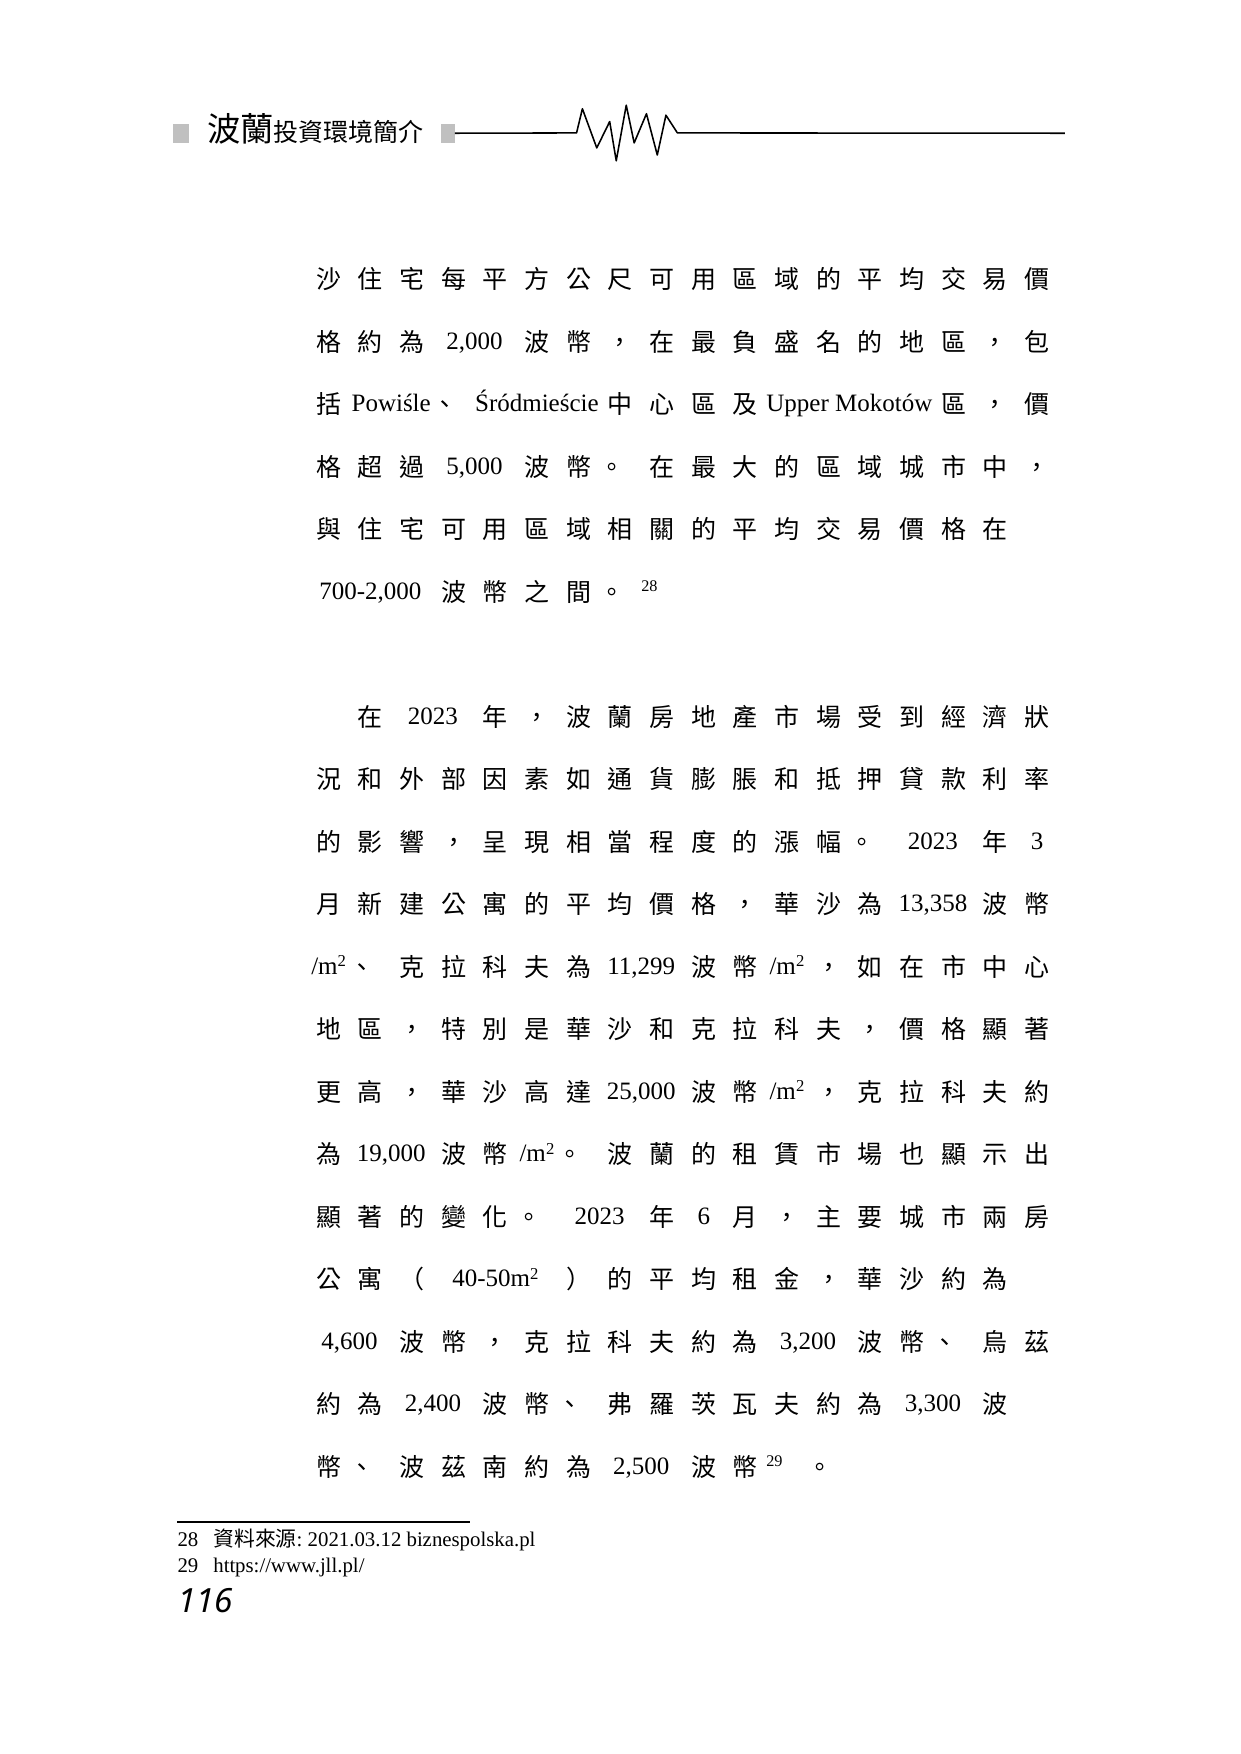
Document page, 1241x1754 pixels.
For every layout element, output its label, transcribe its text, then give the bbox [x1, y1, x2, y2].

text 在2023年，波蘭房地產市場受到經濟狀況和外部因素如通貨膨脹和抵押貸款利率的影響，呈現相當程度的漲幅。2023年3月新建公寓的平均價格，華沙為13,358波幣/m2、克拉科夫為11,299波幣/m2，如在市中心地區，特別是華沙和克拉科夫，價格顯著更高，華沙高達25,000波幣/m2，克拉科夫約為19,000波幣/m2。波蘭的租賃市場也顯示出顯著的變化。2023年6月，主要城市兩房公寓（40-50m2）的平均租金，華沙約為4,600波幣，克拉科夫約為3,200波幣、烏茲約為2,400波幣、弗羅茨瓦夫約為3,300波幣、波茲南約為2,500波幣。 [281, 674, 1058, 1486]
text 沙住宅每平方公尺可用區域的平均交易價格約為2,000波幣，在最負盛名的地區，包括Powiśle、Śródmieście中心區及Upper Mokotów區，價格超過5,000波幣。在最大的區域城市中，與住宅可用區域相關的平均交易價格在700-2,000波幣之間。 [281, 236, 1058, 611]
text 資料來源: 2021.03.12 biznespolska.pl [177, 1522, 1063, 1553]
text https://www.jll.pl/ [177, 1553, 1063, 1577]
